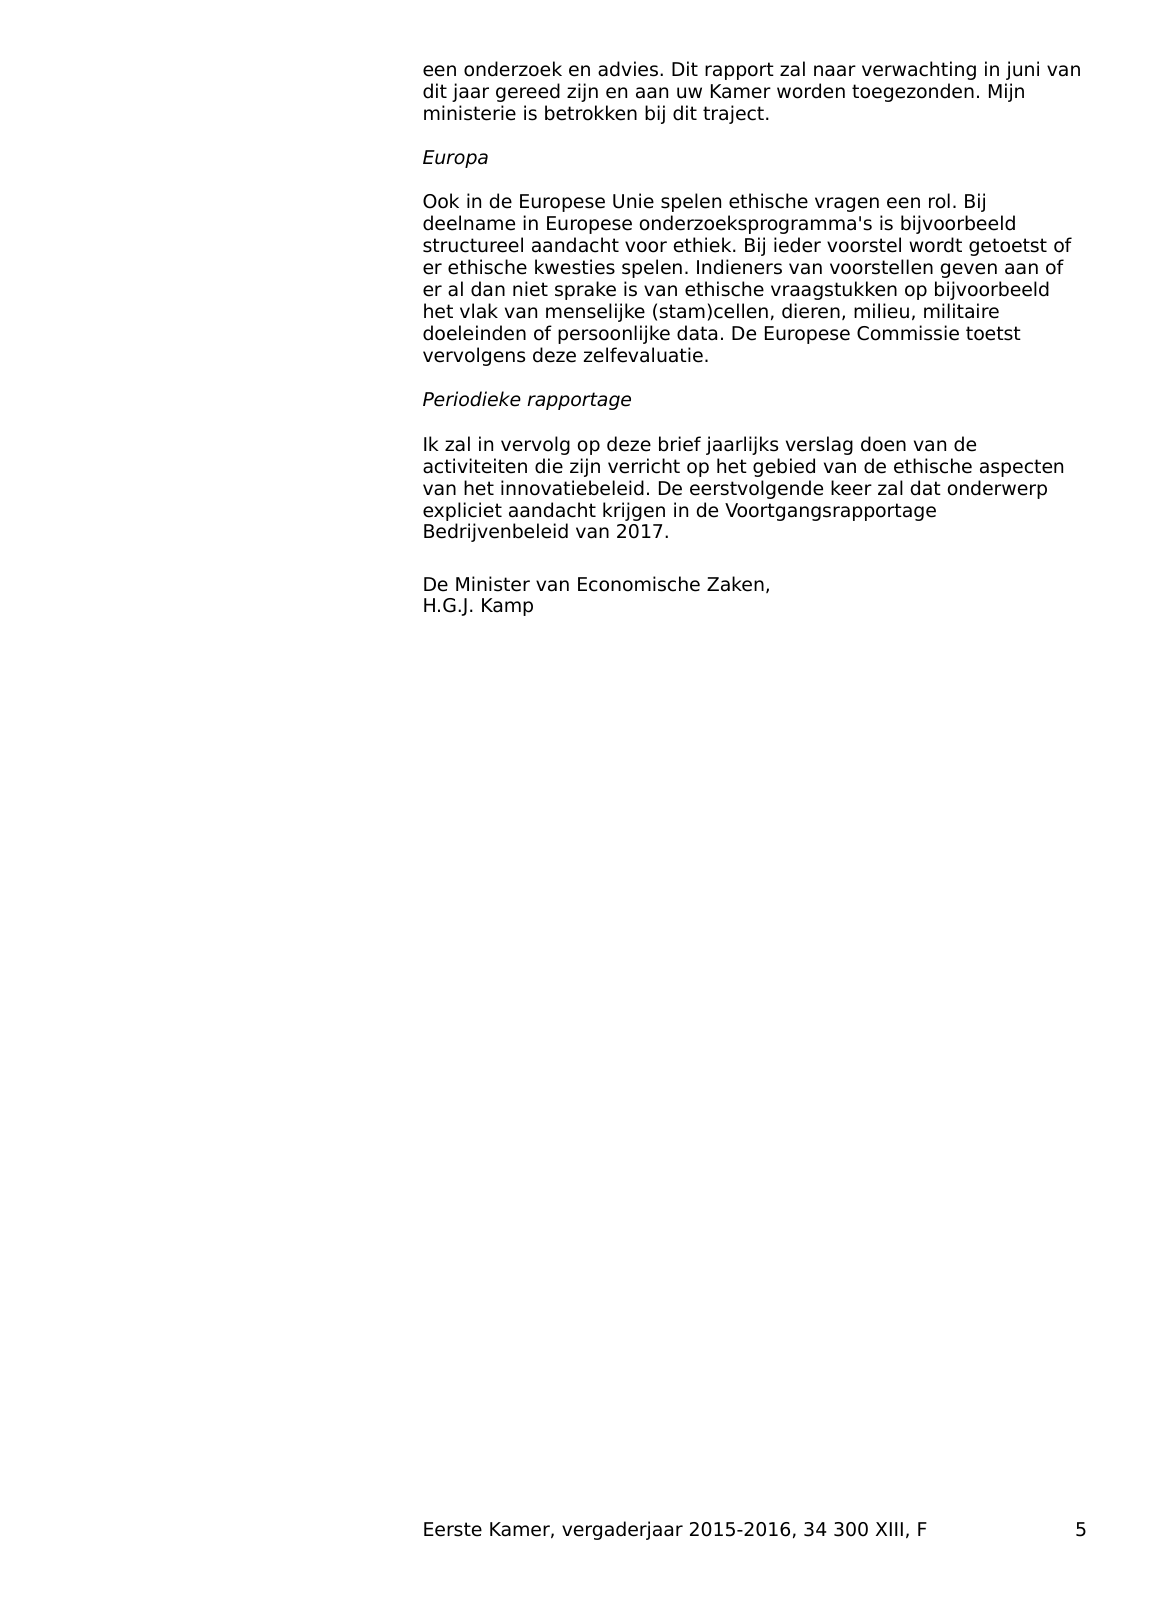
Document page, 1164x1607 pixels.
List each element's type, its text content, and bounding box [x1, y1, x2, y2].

text Ook in de Europese Unie spelen ethische vragen een rol. Bij deelname in Europese onderzoeksprogramma's is bijvoorbeeld structureel aandacht voor ethiek. Bij ieder voorstel wordt getoetst of er ethische kwesties spelen. Indieners van voorstellen geven aan of er al dan niet sprake is van ethische vraagstukken op bijvoorbeeld het vlak van menselijke (stam)cellen, dieren, milieu, militaire doeleinden of persoonlijke data. De Europese Commissie toetst vervolgens deze zelfevaluatie. [422, 191, 1087, 367]
text De Minister van Economische Zaken, H.G.J. Kamp [422, 573, 1087, 617]
text Ik zal in vervolg op deze brief jaarlijks verslag doen van de activiteiten die zijn verricht op het gebied van de ethische aspecten van het innovatiebeleid. De eerstvolgende keer zal dat onderwerp expliciet aandacht krijgen in de Voortgangsrapportage Bedrijvenbeleid van 2017. [422, 433, 1087, 543]
subtitle Periodieke rapportage [422, 389, 1087, 411]
subtitle Europa [422, 147, 1087, 169]
text een onderzoek en advies. Dit rapport zal naar verwachting in juni van dit jaar gereed zijn en aan uw Kamer worden toegezonden. Mijn ministerie is betrokken bij dit traject. [422, 59, 1087, 125]
